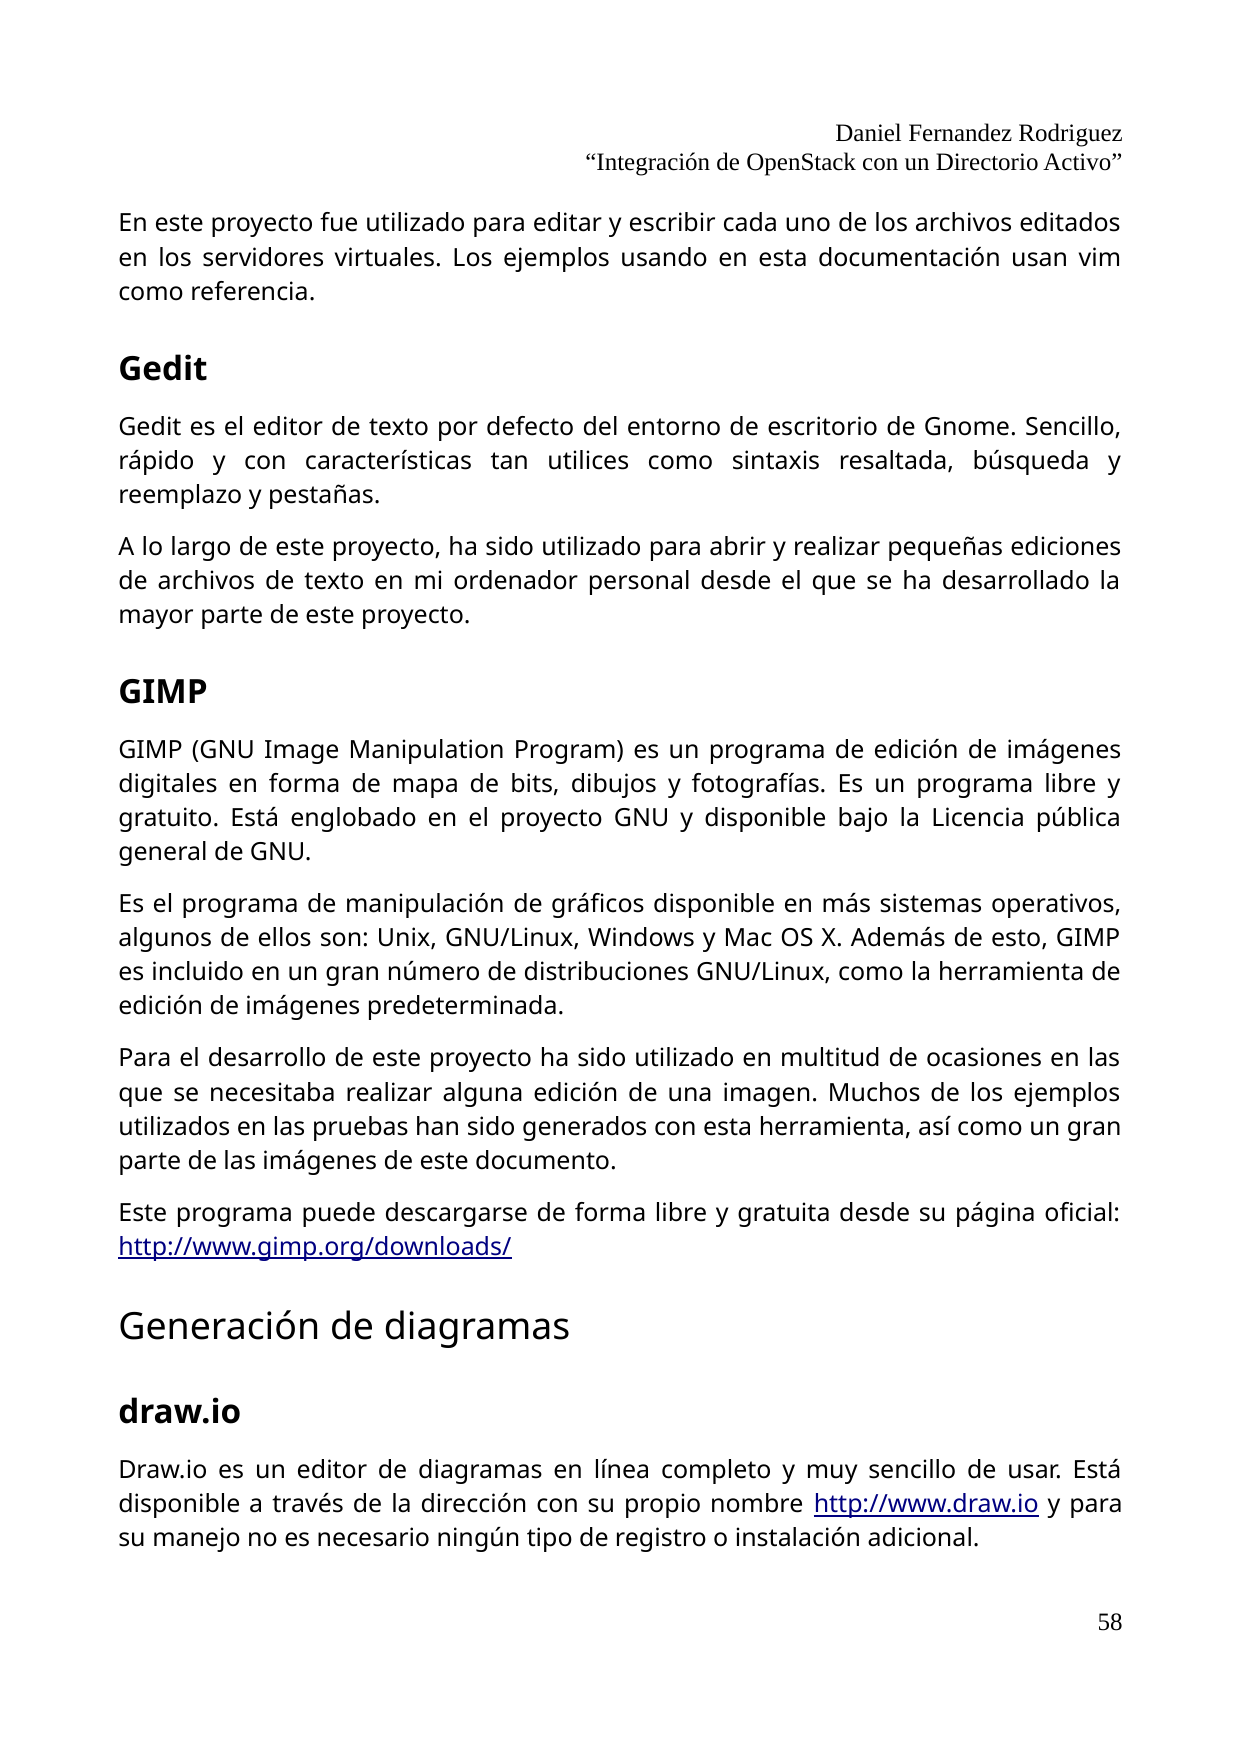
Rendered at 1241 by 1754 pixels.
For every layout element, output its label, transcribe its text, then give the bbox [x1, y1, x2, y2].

text Gedit es el editor de texto por defecto del entorno de escritorio de Gnome. Sencillo, rápido y con características tan utilices como sintaxis resaltada, búsqueda y reemplazo y pestañas. [118, 408, 1122, 510]
subtitle GIMP [118, 668, 1122, 713]
subtitle Generación de diagramas [118, 1299, 1122, 1351]
text Es el programa de manipulación de gráficos disponible en más sistemas operativos, algunos de ellos son: Unix, GNU/Linux, Windows y Mac OS X. Además de esto, GIMP es incluido en un gran número de distribuciones GNU/Linux, como la herramienta de edición de imágenes predeterminada. [118, 886, 1122, 1022]
text GIMP (GNU Image Manipulation Program) es un programa de edición de imágenes digitales en forma de mapa de bits, dibujos y fotografías. Es un programa libre y gratuito. Está englobado en el proyecto GNU y disponible bajo la Licencia pública general de GNU. [118, 732, 1122, 868]
subtitle draw.io [118, 1388, 1122, 1433]
text Draw.io es un editor de diagramas en línea completo y muy sencillo de usar. Está disponible a través de la dirección con su propio nombre http://www.draw.io y para su manejo no es necesario ningún tipo de registro o instalación adicional. [118, 1452, 1122, 1554]
text En este proyecto fue utilizado para editar y escribir cada uno de los archivos editados en los servidores virtuales. Los ejemplos usando en esta documentación usan vim como referencia. [118, 205, 1122, 307]
text Para el desarrollo de este proyecto ha sido utilizado en multitud de ocasiones en las que se necesitaba realizar alguna edición de una imagen. Muchos de los ejemplos utilizados en las pruebas han sido generados con esta herramienta, así como un gran parte de las imágenes de este documento. [118, 1040, 1122, 1176]
subtitle Gedit [118, 344, 1122, 390]
text A lo largo de este proyecto, ha sido utilizado para abrir y realizar pequeñas ediciones de archivos de texto en mi ordenador personal desde el que se ha desarrollado la mayor parte de este proyecto. [118, 528, 1122, 631]
text Este programa puede descargarse de forma libre y gratuita desde su página oficial: http://www.gimp.org/downloads/ [118, 1194, 1122, 1262]
